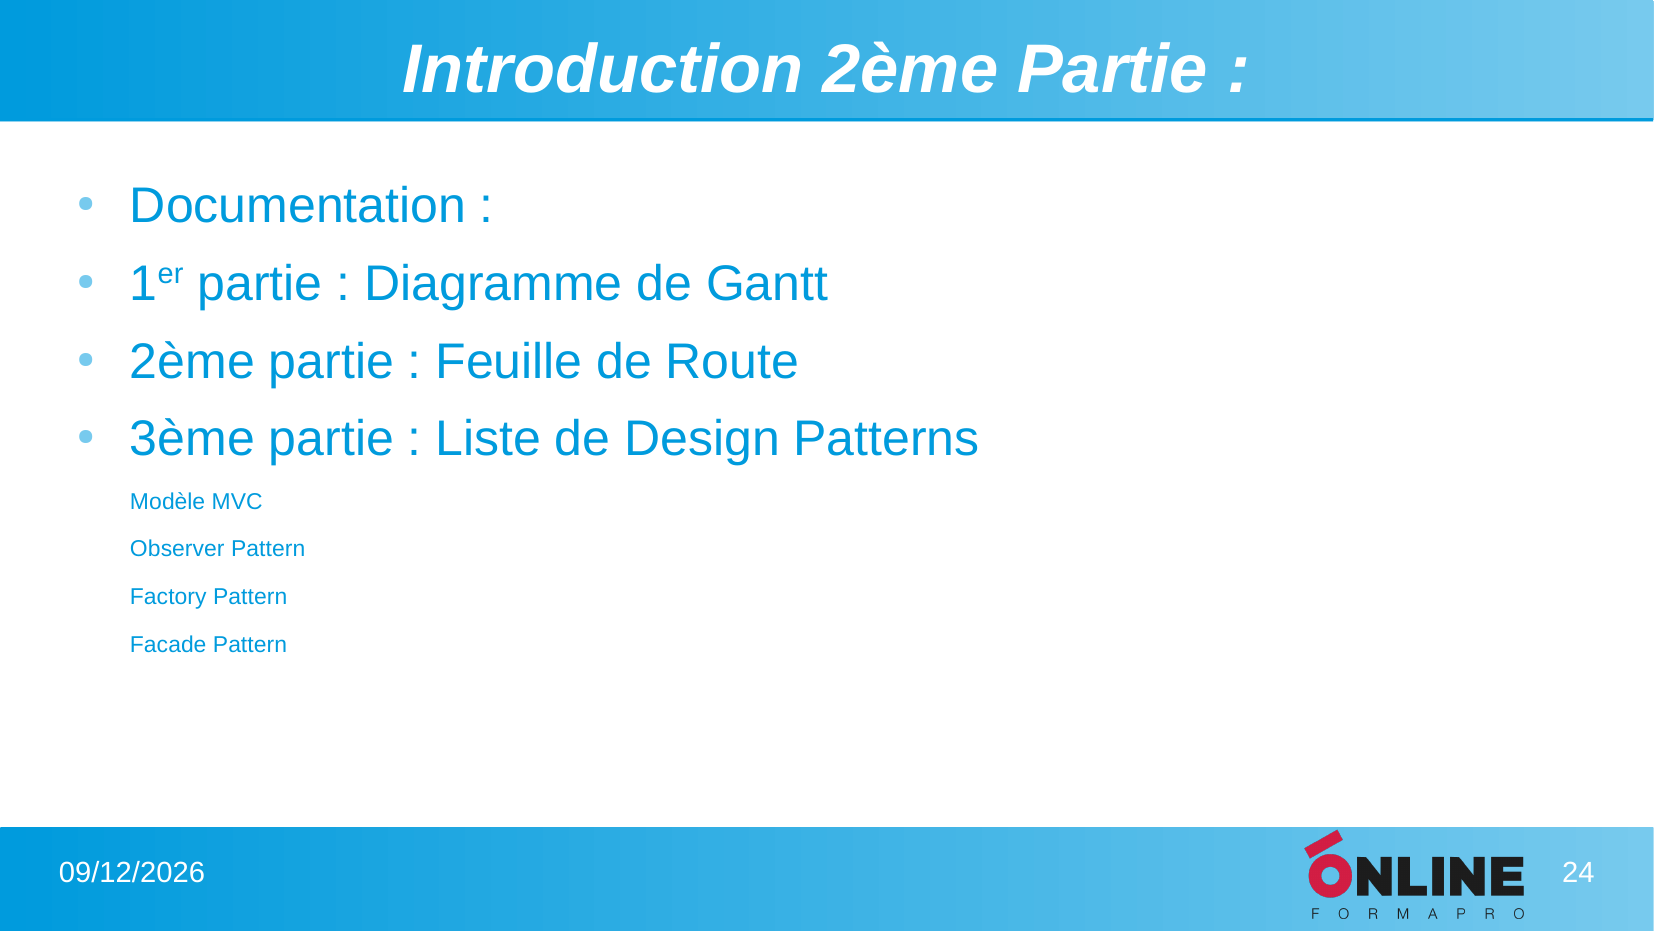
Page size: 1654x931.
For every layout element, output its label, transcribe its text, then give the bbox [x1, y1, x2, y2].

picture [1299, 826, 1536, 926]
list Documentation : 1er partie : Diagramme de Gantt 2ème partie : Feuille de Route 3ème partie : Liste de Design Patterns Modèle MVC Observer Pattern Factory Pattern Facade Pattern [59, 177, 1595, 768]
title Introduction 2ème Partie : [59, 29, 1595, 108]
